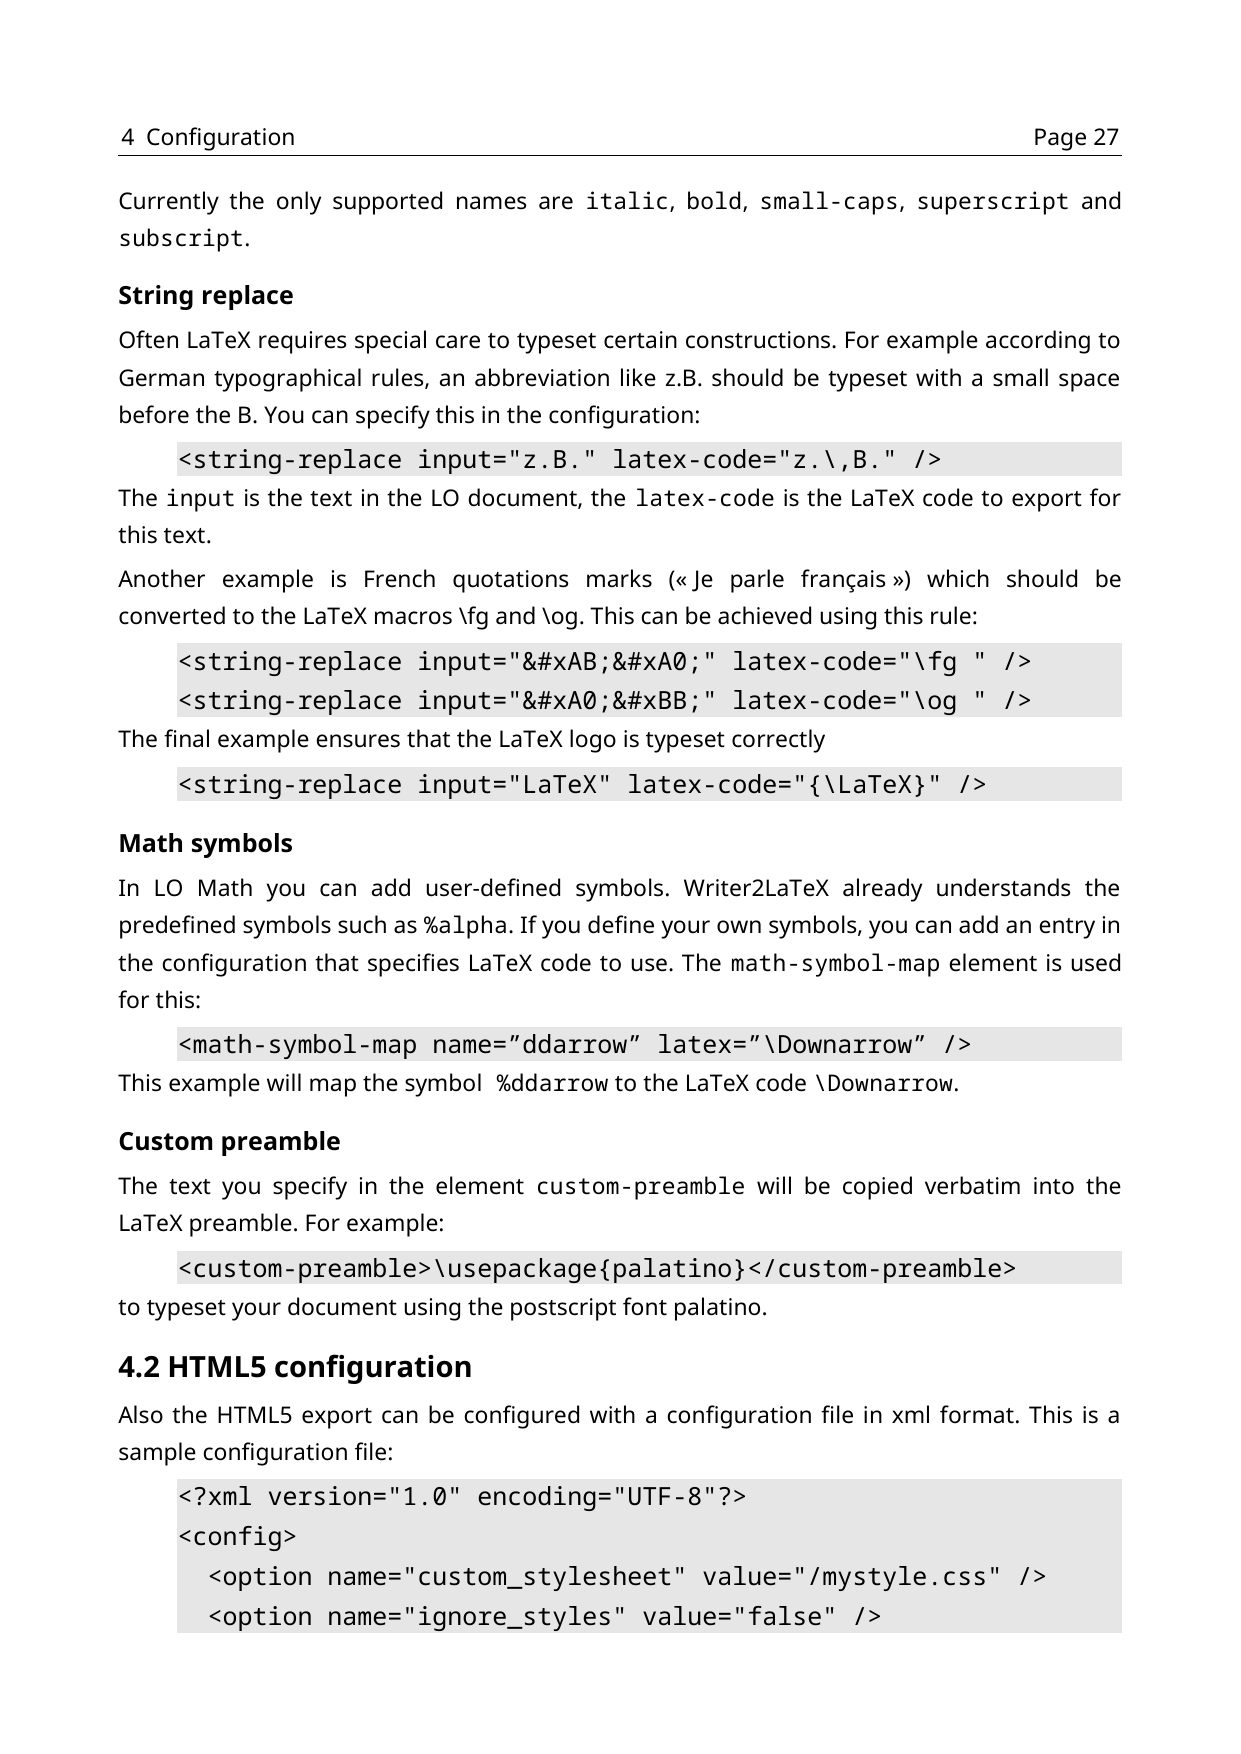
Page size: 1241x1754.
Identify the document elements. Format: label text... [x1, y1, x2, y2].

text <option name="custom_stylesheet" value="/mystyle.css" /> [177, 1559, 1122, 1593]
text The final example ensures that the LaTeX logo is typeset correctly [118, 723, 1122, 754]
text In LO Math you can add user-defined symbols. Writer2LaTeX already understands the predefined symbols such as %alpha. If you define your own symbols, you can add an entry in the configuration that specifies LaTeX code to use. The math-symbol-map element is used for this: [118, 872, 1122, 1015]
text <string-replace input="&#xA0;&#xBB;" latex-code="\og " /> [177, 683, 1122, 717]
text The input is the text in the LO document, the latex-code is the LaTeX code to export for this text. [118, 482, 1122, 550]
text <math-symbol-map name=”ddarrow” latex=”\Downarrow” /> [177, 1027, 1122, 1061]
text Often LaTeX requires special care to typeset certain constructions. For example according to German typographical rules, an abbreviation like z.B. should be typeset with a small space before the B. You can specify this in the configuration: [118, 324, 1122, 430]
subtitle Math symbols [118, 826, 1122, 860]
subtitle String replace [118, 278, 1122, 312]
text Also the HTML5 export can be configured with a configuration file in xml format. This is a sample configuration file: [118, 1399, 1122, 1467]
text <option name="ignore_styles" value="false" /> [177, 1599, 1122, 1633]
text Currently the only supported names are italic, bold, small-caps, superscript and subscript. [118, 184, 1122, 253]
text This example will map the symbol %ddarrow to the LaTeX code \Downarrow. [118, 1067, 1122, 1098]
text <?xml version="1.0" encoding="UTF-8"?> [177, 1479, 1122, 1513]
text to typeset your document using the postscript font palatino. [118, 1291, 1122, 1322]
subtitle HTML5 configuration [118, 1347, 1122, 1386]
subtitle Custom preamble [118, 1123, 1122, 1157]
text <string-replace input="z.B." latex-code="z.\,B." /> [177, 442, 1122, 476]
text <config> [177, 1519, 1122, 1553]
text The text you specify in the element custom-preamble will be copied verbatim into the LaTeX preamble. For example: [118, 1170, 1122, 1238]
text <string-replace input="&#xAB;&#xA0;" latex-code="\fg " /> [177, 643, 1122, 677]
text <string-replace input="LaTeX" latex-code="{\LaTeX}" /> [177, 767, 1122, 801]
text Another example is French quotations marks (« Je parle français ») which should be converted to the LaTeX macros \fg and \og. This can be achieved using this rule: [118, 563, 1122, 631]
text <custom-preamble>\usepackage{palatino}</custom-preamble> [177, 1251, 1122, 1284]
